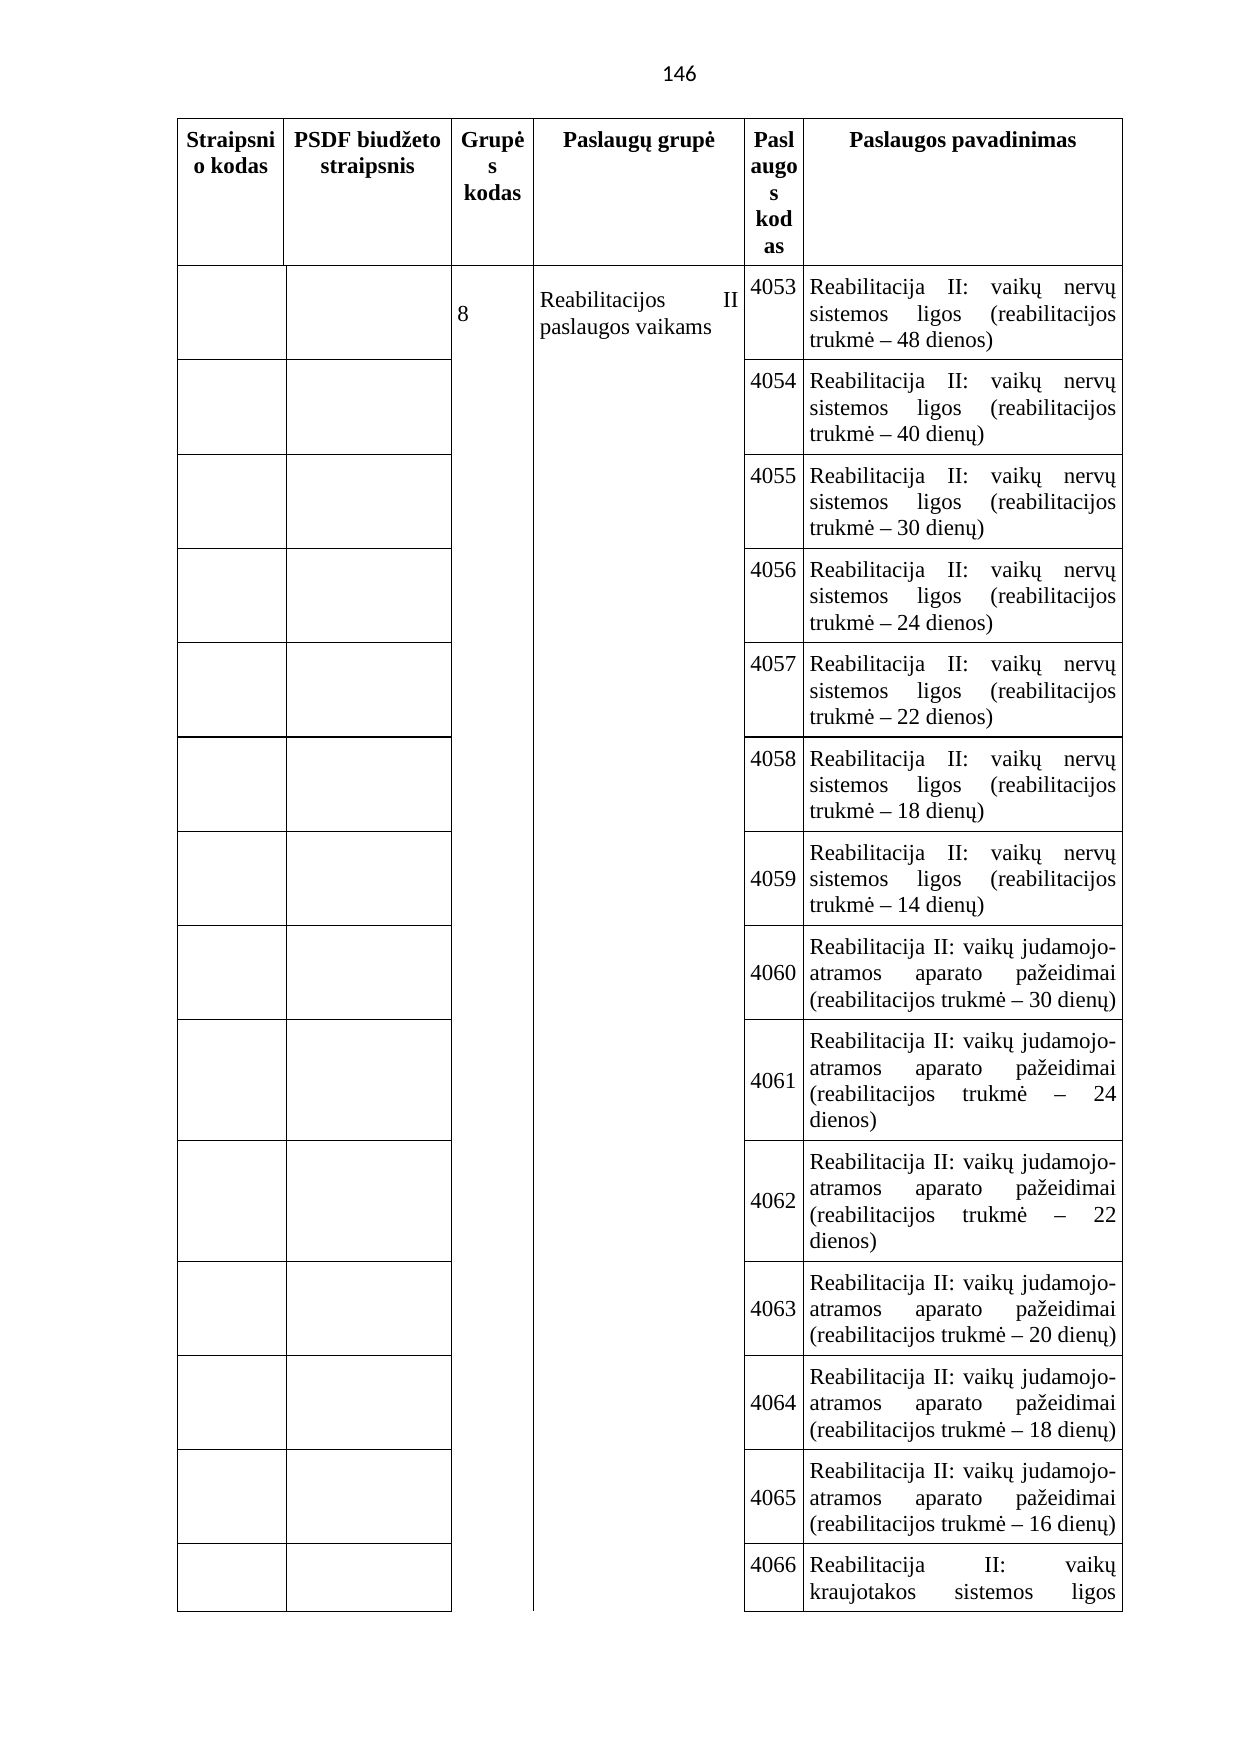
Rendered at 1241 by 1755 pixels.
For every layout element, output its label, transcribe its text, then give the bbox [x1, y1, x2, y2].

table_cell [287, 1141, 451, 1261]
table_cell Reabilitacija II: vaikų nervų sistemos ligos (reabilitacijos trukmė – 24 dienos) [804, 549, 1122, 642]
table_cell [452, 831, 533, 925]
table_cell [287, 1544, 451, 1611]
table_cell [452, 548, 533, 642]
table_cell [178, 455, 286, 548]
table_cell Reabilitacija II: vaikų judamojo-atramos aparato pažeidimai (reabilitacijos trukmė – 20 dienų) [804, 1262, 1122, 1355]
table_cell [534, 1140, 744, 1261]
table_cell [452, 736, 533, 831]
table_cell [178, 549, 286, 642]
table_cell [534, 454, 744, 548]
table_cell [452, 454, 533, 548]
table_cell [534, 1019, 744, 1140]
table_cell Reabilitacija II: vaikų nervų sistemos ligos (reabilitacijos trukmė – 14 dienų) [804, 832, 1122, 925]
table_cell Reabilitacija II: vaikų judamojo-atramos aparato pažeidimai (reabilitacijos trukmė – 16 dienų) [804, 1450, 1122, 1543]
table_cell [178, 1356, 286, 1449]
table_cell [287, 832, 451, 925]
table_cell [534, 1355, 744, 1449]
table_cell [287, 1262, 451, 1355]
table_cell 4063 [745, 1262, 803, 1355]
table_cell [452, 1355, 533, 1449]
table_cell Reabilitacija II: vaikų nervų sistemos ligos (reabilitacijos trukmė – 22 dienos) [804, 643, 1122, 736]
table_cell [287, 1450, 451, 1543]
table_cell 4057 [745, 643, 803, 736]
table_header Paslaugų grupė [534, 119, 744, 265]
table_header Paslaugos kodas [745, 119, 803, 265]
table_cell Reabilitacija II: vaikų nervų sistemos ligos (reabilitacijos trukmė – 48 dienos) [804, 266, 1122, 359]
table_cell [178, 1544, 286, 1611]
table_cell [534, 925, 744, 1019]
table_cell 4066 [745, 1544, 803, 1611]
table_cell [287, 455, 451, 548]
table_cell [178, 1020, 286, 1140]
table_cell 4062 [745, 1141, 803, 1261]
table_cell [287, 926, 451, 1019]
table_header Paslaugos pavadinimas [804, 119, 1122, 265]
table_cell [534, 359, 744, 454]
table_cell 4058 [745, 738, 803, 831]
table_cell 4060 [745, 926, 803, 1019]
table_cell [287, 266, 451, 359]
table_cell [178, 643, 286, 736]
table_cell Reabilitacija II: vaikų nervų sistemos ligos (reabilitacijos trukmė – 30 dienų) [804, 455, 1122, 548]
table_cell Reabilitacija II: vaikų nervų sistemos ligos (reabilitacijos trukmė – 40 dienų) [804, 360, 1122, 454]
table_cell 4056 [745, 549, 803, 642]
table_cell Reabilitacija II: vaikų kraujotakos sistemos ligos [804, 1544, 1122, 1611]
table_cell [534, 548, 744, 642]
table_cell [452, 359, 533, 454]
table_cell Reabilitacija II: vaikų judamojo-atramos aparato pažeidimai (reabilitacijos trukmė – 24 dienos) [804, 1020, 1122, 1140]
table_cell 4065 [745, 1450, 803, 1543]
table_cell [287, 1020, 451, 1140]
table_cell [534, 642, 744, 736]
table_cell [178, 1450, 286, 1543]
table_cell [452, 1019, 533, 1140]
table_cell [178, 360, 286, 454]
table_cell [287, 643, 451, 736]
table_cell [452, 642, 533, 736]
table_header PSDF biudžeto straipsnis [284, 119, 451, 265]
table_cell [287, 738, 451, 831]
table_cell 4061 [745, 1020, 803, 1140]
table_header Grupės kodas [452, 119, 533, 265]
table_cell [452, 1543, 533, 1611]
table_cell [178, 926, 286, 1019]
table_cell [287, 549, 451, 642]
table_cell [534, 831, 744, 925]
table_cell 4054 [745, 360, 803, 454]
table_cell [452, 925, 533, 1019]
table_cell [287, 360, 451, 454]
table_cell Reabilitacija II: vaikų judamojo-atramos aparato pažeidimai (reabilitacijos trukmė – 30 dienų) [804, 926, 1122, 1019]
table_header Straipsnio kodas [178, 119, 283, 265]
table_cell 4053 [745, 266, 803, 359]
table_cell [178, 1262, 286, 1355]
table_cell [287, 1356, 451, 1449]
table_cell [178, 266, 286, 359]
table_cell [534, 736, 744, 831]
table_cell [452, 1261, 533, 1355]
table_cell Reabilitacija II: vaikų nervų sistemos ligos (reabilitacijos trukmė – 18 dienų) [804, 738, 1122, 831]
table_cell [178, 738, 286, 831]
table_cell [178, 832, 286, 925]
table_cell Reabilitacija II: vaikų judamojo-atramos aparato pažeidimai (reabilitacijos trukmė – 18 dienų) [804, 1356, 1122, 1449]
table_cell 4059 [745, 832, 803, 925]
table_cell 4055 [745, 455, 803, 548]
table_cell [534, 1449, 744, 1543]
table_cell [452, 1140, 533, 1261]
table_cell 8 [452, 266, 533, 359]
table_cell Reabilitacija II: vaikų judamojo-atramos aparato pažeidimai (reabilitacijos trukmė – 22 dienos) [804, 1141, 1122, 1261]
table_cell [178, 1141, 286, 1261]
table_cell 4064 [745, 1356, 803, 1449]
table_cell [452, 1449, 533, 1543]
table_cell [534, 1543, 744, 1611]
table_cell [534, 1261, 744, 1355]
table_cell Reabilitacijos II paslaugos vaikams [534, 266, 744, 359]
